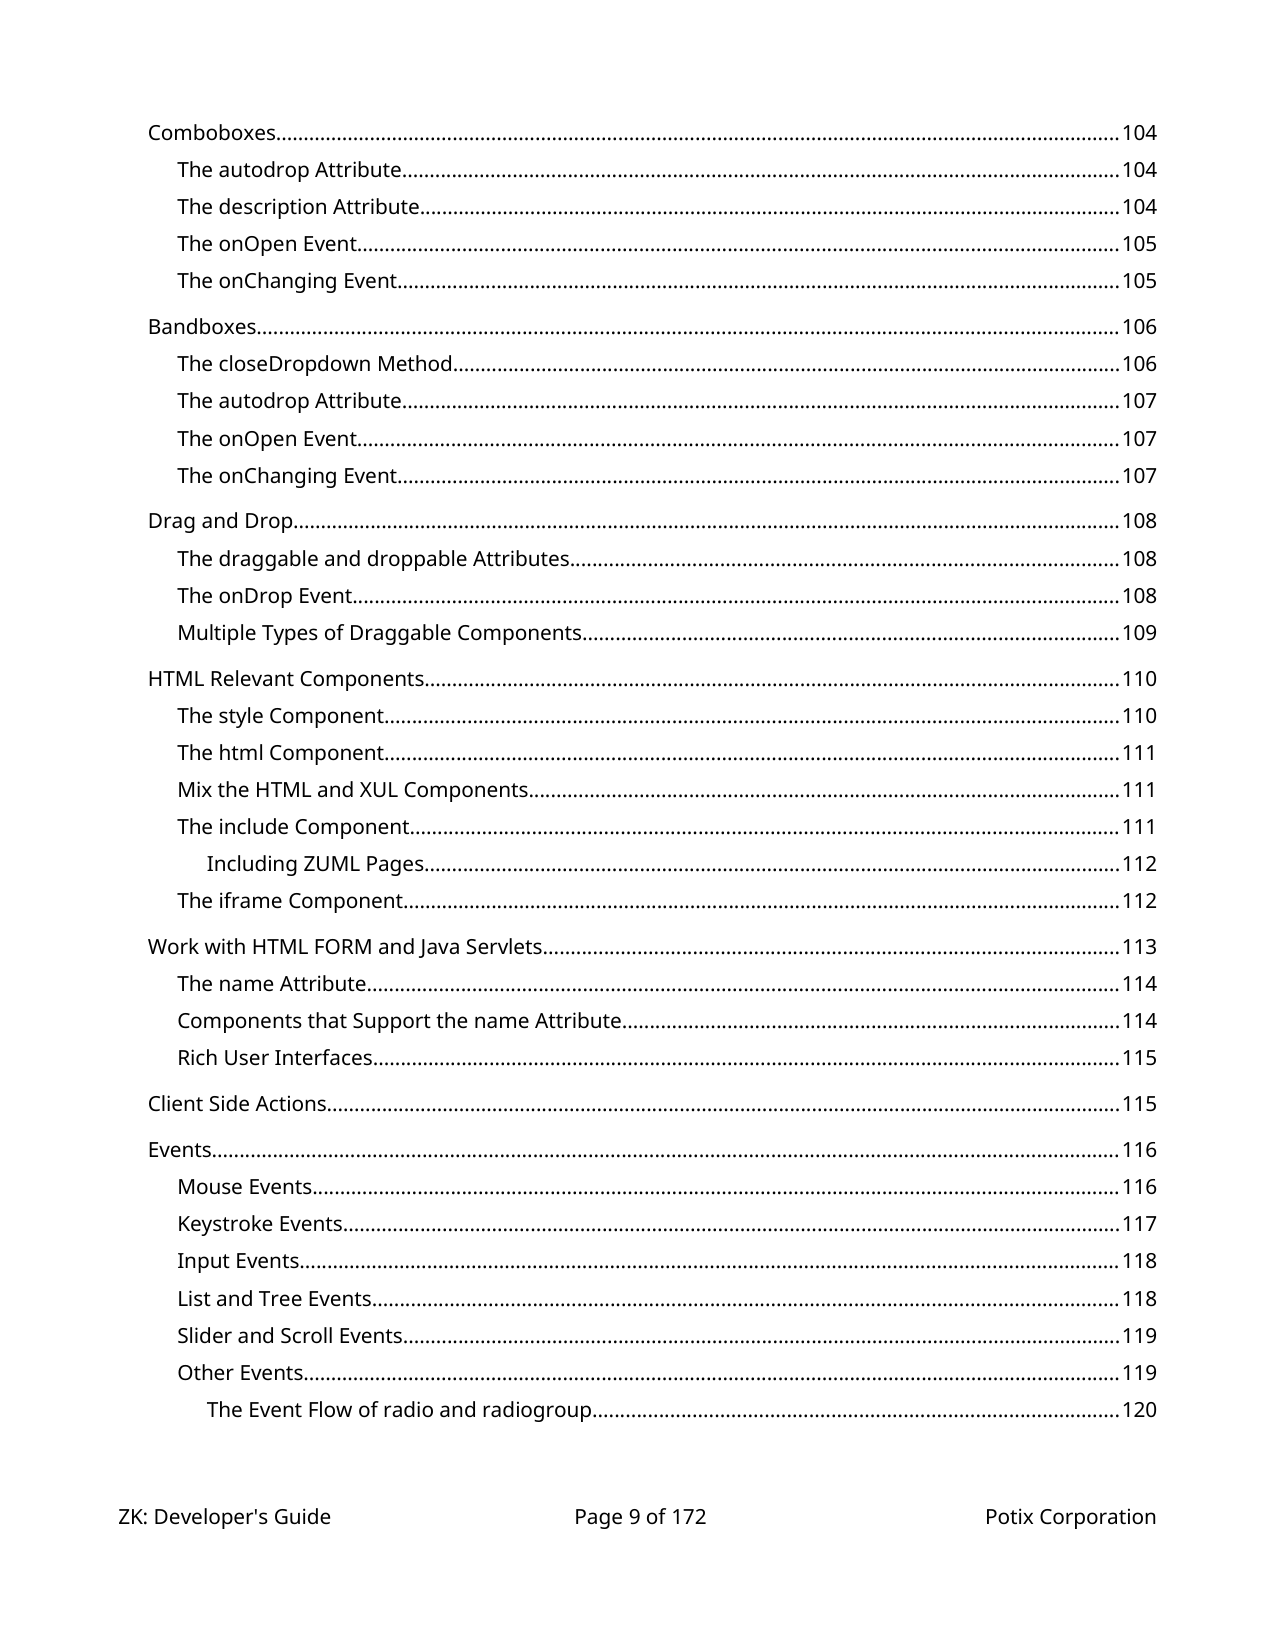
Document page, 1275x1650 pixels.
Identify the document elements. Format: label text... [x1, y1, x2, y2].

text Components that Support the name Attribute 114 [177, 1006, 1157, 1035]
text Comboboxes 104 [148, 118, 1157, 146]
text The autodrop Attribute 107 [177, 387, 1157, 415]
text HTML Relevant Components 110 [148, 664, 1157, 692]
text The draggable and droppable Attributes 108 [177, 544, 1157, 572]
text The onOpen Event 107 [177, 424, 1157, 452]
text The name Attribute 114 [177, 969, 1157, 998]
text The onChanging Event 105 [177, 266, 1157, 295]
text Drag and Drop 108 [148, 507, 1157, 535]
text Multiple Types of Draggable Components 109 [177, 618, 1157, 646]
text The include Component 111 [177, 812, 1157, 840]
text Bandboxes 106 [148, 312, 1157, 341]
text Rich User Interfaces 115 [177, 1043, 1157, 1072]
text Keystroke Events 117 [177, 1209, 1157, 1238]
text The html Component 111 [177, 738, 1157, 766]
text Slider and Scroll Events 119 [177, 1321, 1157, 1349]
text The style Component 110 [177, 701, 1157, 729]
text Including ZUML Pages 112 [207, 849, 1157, 877]
text The closeDropdown Method 106 [177, 349, 1157, 378]
text The description Attribute 104 [177, 192, 1157, 221]
text The onDrop Event 108 [177, 581, 1157, 609]
text Events 116 [148, 1135, 1157, 1164]
text List and Tree Events 118 [177, 1284, 1157, 1312]
text Client Side Actions 115 [148, 1089, 1157, 1118]
text Work with HTML FORM and Java Servlets 113 [148, 932, 1157, 961]
text The Event Flow of radio and radiogroup 120 [207, 1395, 1157, 1423]
text Mouse Events 116 [177, 1172, 1157, 1201]
text The autodrop Attribute 104 [177, 155, 1157, 183]
text Other Events 119 [177, 1358, 1157, 1386]
text Input Events 118 [177, 1247, 1157, 1275]
text The onChanging Event 107 [177, 461, 1157, 489]
text The onOpen Event 105 [177, 229, 1157, 258]
text The iframe Component 112 [177, 886, 1157, 914]
text Mix the HTML and XUL Components 111 [177, 775, 1157, 803]
